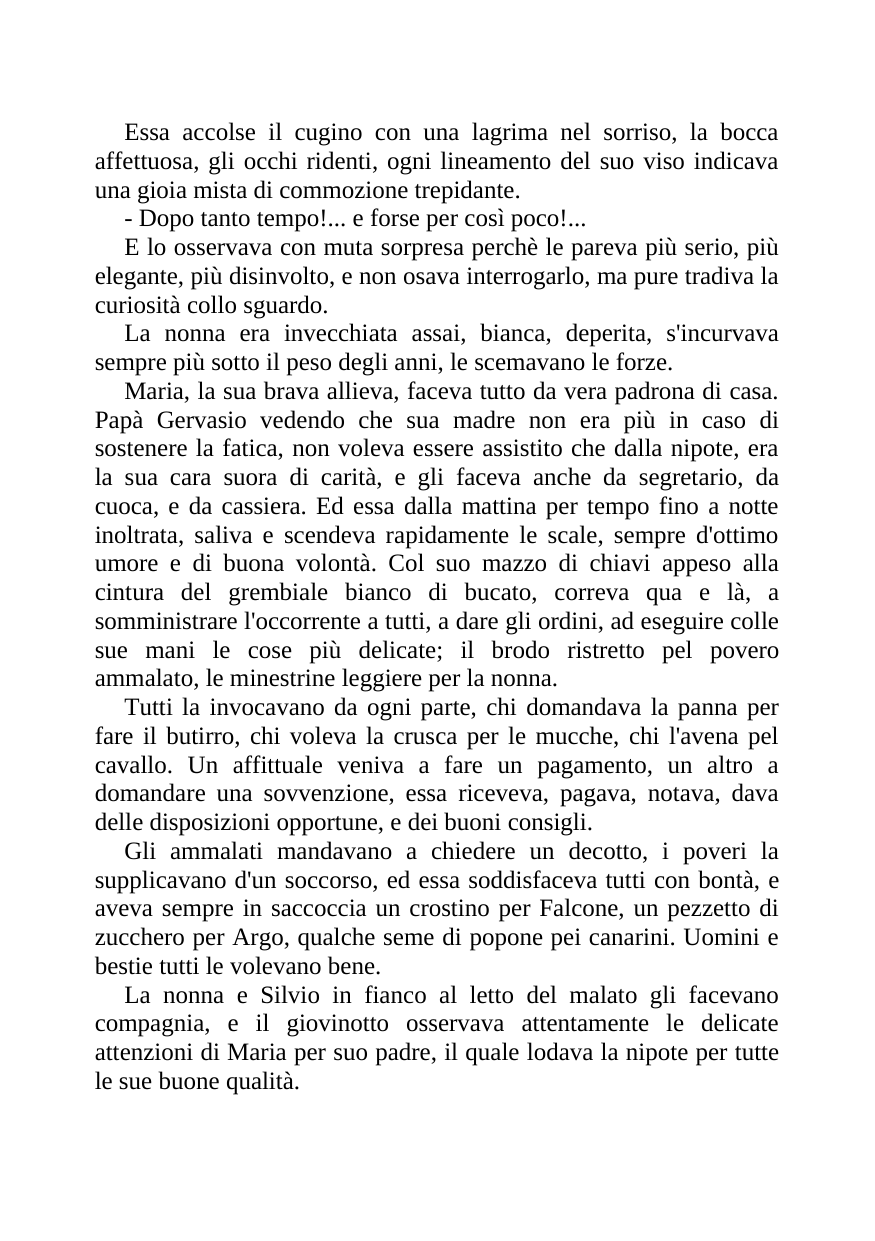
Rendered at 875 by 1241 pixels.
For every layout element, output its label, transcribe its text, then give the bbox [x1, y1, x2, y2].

text E lo osservava con muta sorpresa perchè le pareva più serio, più elegante, più disinvolto, e non osava interrogarlo, ma pure tradiva la curiosità collo sguardo. [94, 232, 779, 318]
text Essa accolse il cugino con una lagrima nel sorriso, la bocca affettuosa, gli occhi ridenti, ogni lineamento del suo viso indicava una gioia mista di commozione trepidante. [94, 117, 779, 203]
text La nonna era invecchiata assai, bianca, deperita, s'incurvava sempre più sotto il peso degli anni, le scemavano le forze. [94, 318, 779, 376]
text Tutti la invocavano da ogni parte, chi domandava la panna per fare il butirro, chi voleva la crusca per le mucche, chi l'avena pel cavallo. Un affittuale veniva a fare un pagamento, un altro a domandare una sovvenzione, essa riceveva, pagava, notava, dava delle disposizioni opportune, e dei buoni consigli. [94, 692, 779, 836]
text - Dopo tanto tempo!... e forse per così poco!... [94, 203, 779, 232]
text Maria, la sua brava allieva, faceva tutto da vera padrona di casa. Papà Gervasio vedendo che sua madre non era più in caso di sostenere la fatica, non voleva essere assistito che dalla nipote, era la sua cara suora di carità, e gli faceva anche da segretario, da cuoca, e da cassiera. Ed essa dalla mattina per tempo fino a notte inoltrata, saliva e scendeva rapidamente le scale, sempre d'ottimo umore e di buona volontà. Col suo mazzo di chiavi appeso alla cintura del grembiale bianco di bucato, correva qua e là, a somministrare l'occorrente a tutti, a dare gli ordini, ad eseguire colle sue mani le cose più delicate; il brodo ristretto pel povero ammalato, le minestrine leggiere per la nonna. [94, 376, 779, 692]
text Gli ammalati mandavano a chiedere un decotto, i poveri la supplicavano d'un soccorso, ed essa soddisfaceva tutti con bontà, e aveva sempre in saccoccia un crostino per Falcone, un pezzetto di zucchero per Argo, qualche seme di popone pei canarini. Uomini e bestie tutti le volevano bene. [94, 836, 779, 980]
text La nonna e Silvio in fianco al letto del malato gli facevano compagnia, e il giovinotto osservava attentamente le delicate attenzioni di Maria per suo padre, il quale lodava la nipote per tutte le sue buone qualità. [94, 980, 779, 1095]
